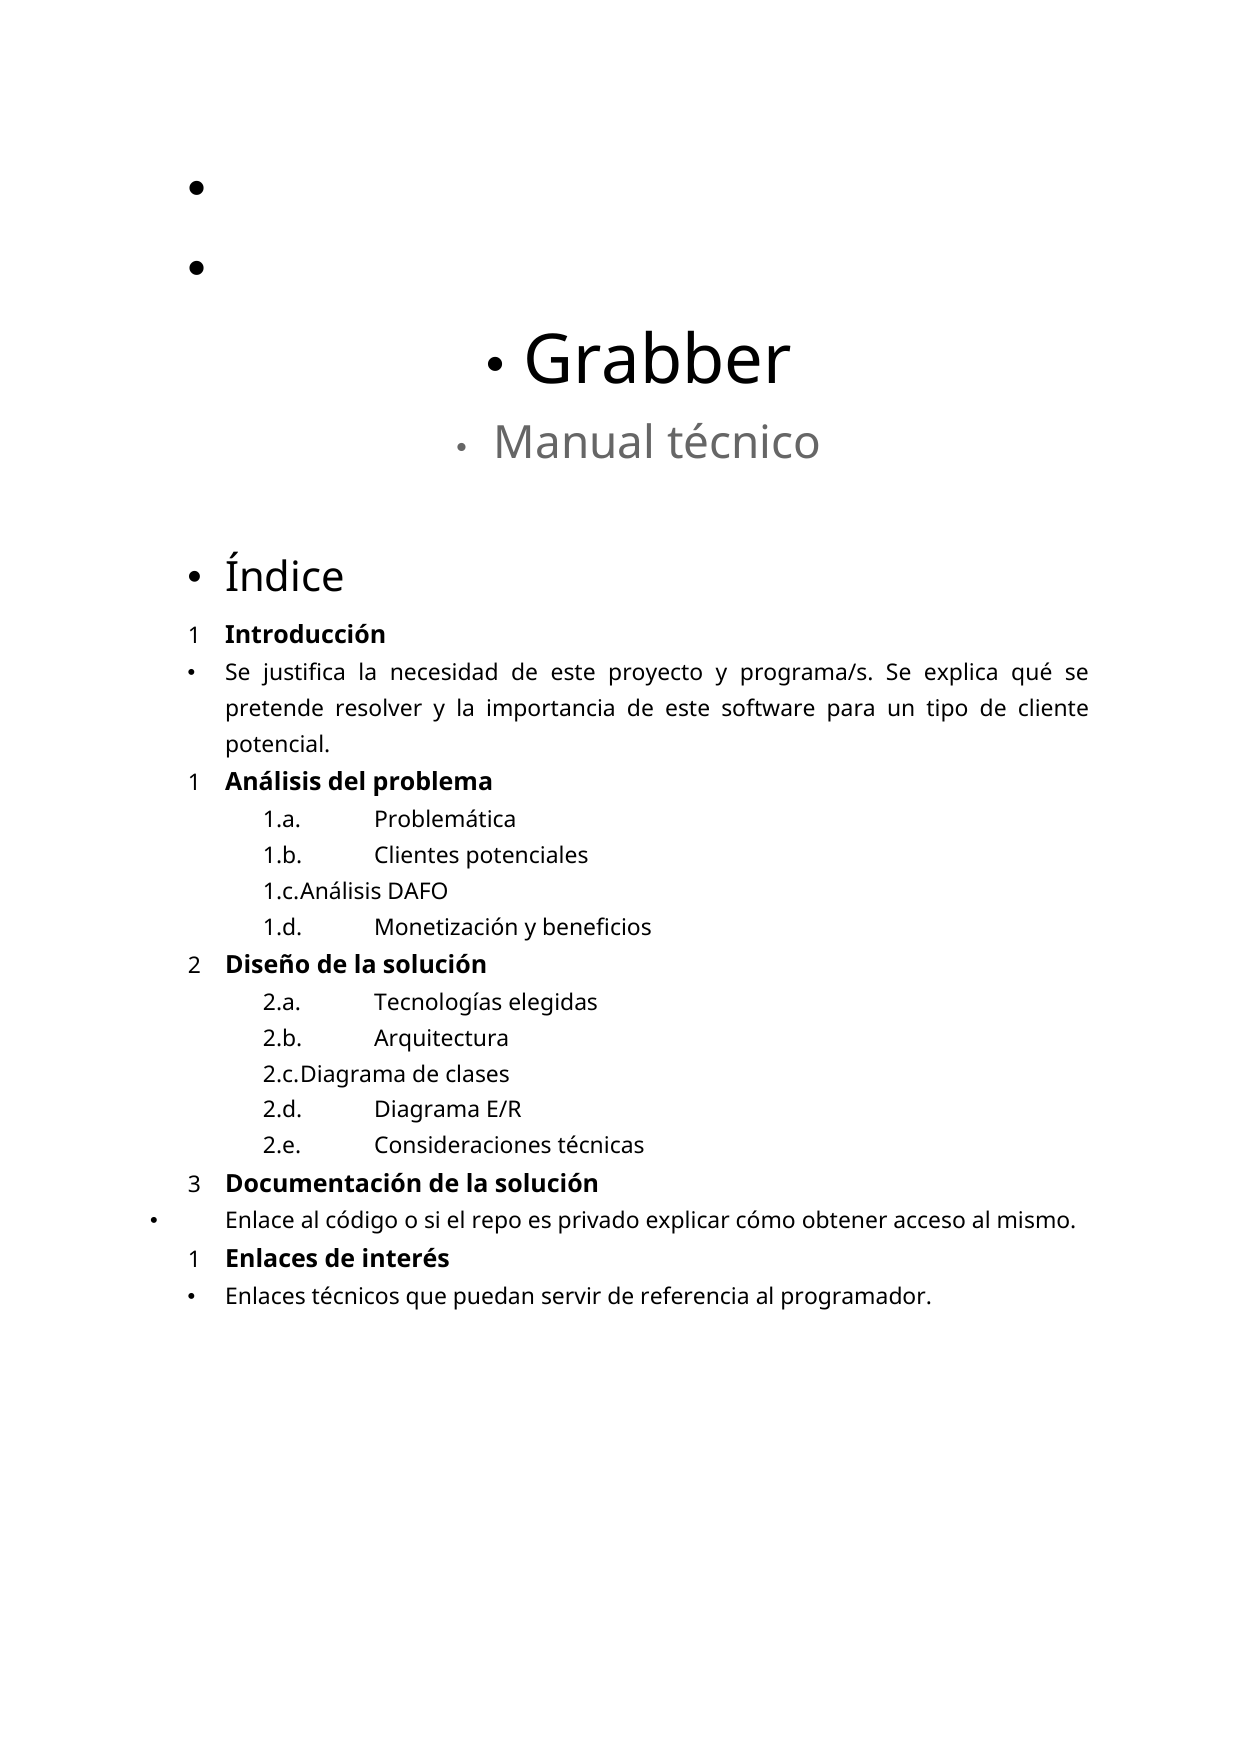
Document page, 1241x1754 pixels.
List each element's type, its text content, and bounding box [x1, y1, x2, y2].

list Diagrama de clases [263, 1057, 1090, 1089]
list Índice [187, 547, 1090, 604]
list Introducción [188, 617, 1090, 651]
list Manual técnico [187, 410, 1090, 472]
list Tecnologías elegidas [263, 986, 1090, 1017]
list Consideraciones técnicas [263, 1129, 1090, 1161]
list Análisis del problema [188, 763, 1090, 798]
list Documentación de la solución [188, 1165, 1090, 1199]
list Grabber [187, 310, 1090, 404]
list Problemática [263, 803, 1090, 834]
list Arquitectura [263, 1022, 1090, 1053]
list Se justifica la necesidad de este proyecto y programa/s. Se explica qué se pretende resolver y la importancia de este software para un tipo de cliente potencial. [187, 656, 1090, 759]
list Diseño de la solución [188, 946, 1090, 981]
list Clientes potenciales [263, 839, 1090, 870]
list Enlace al código o si el repo es privado explicar cómo obtener acceso al mismo. [150, 1204, 1090, 1236]
list Enlaces de interés [188, 1240, 1090, 1274]
list Análisis DAFO [263, 874, 1090, 906]
list Diagrama E/R [263, 1093, 1090, 1125]
list Enlaces técnicos que puedan servir de referencia al programador. [187, 1279, 1090, 1311]
list Monetización y beneficios [263, 911, 1090, 942]
